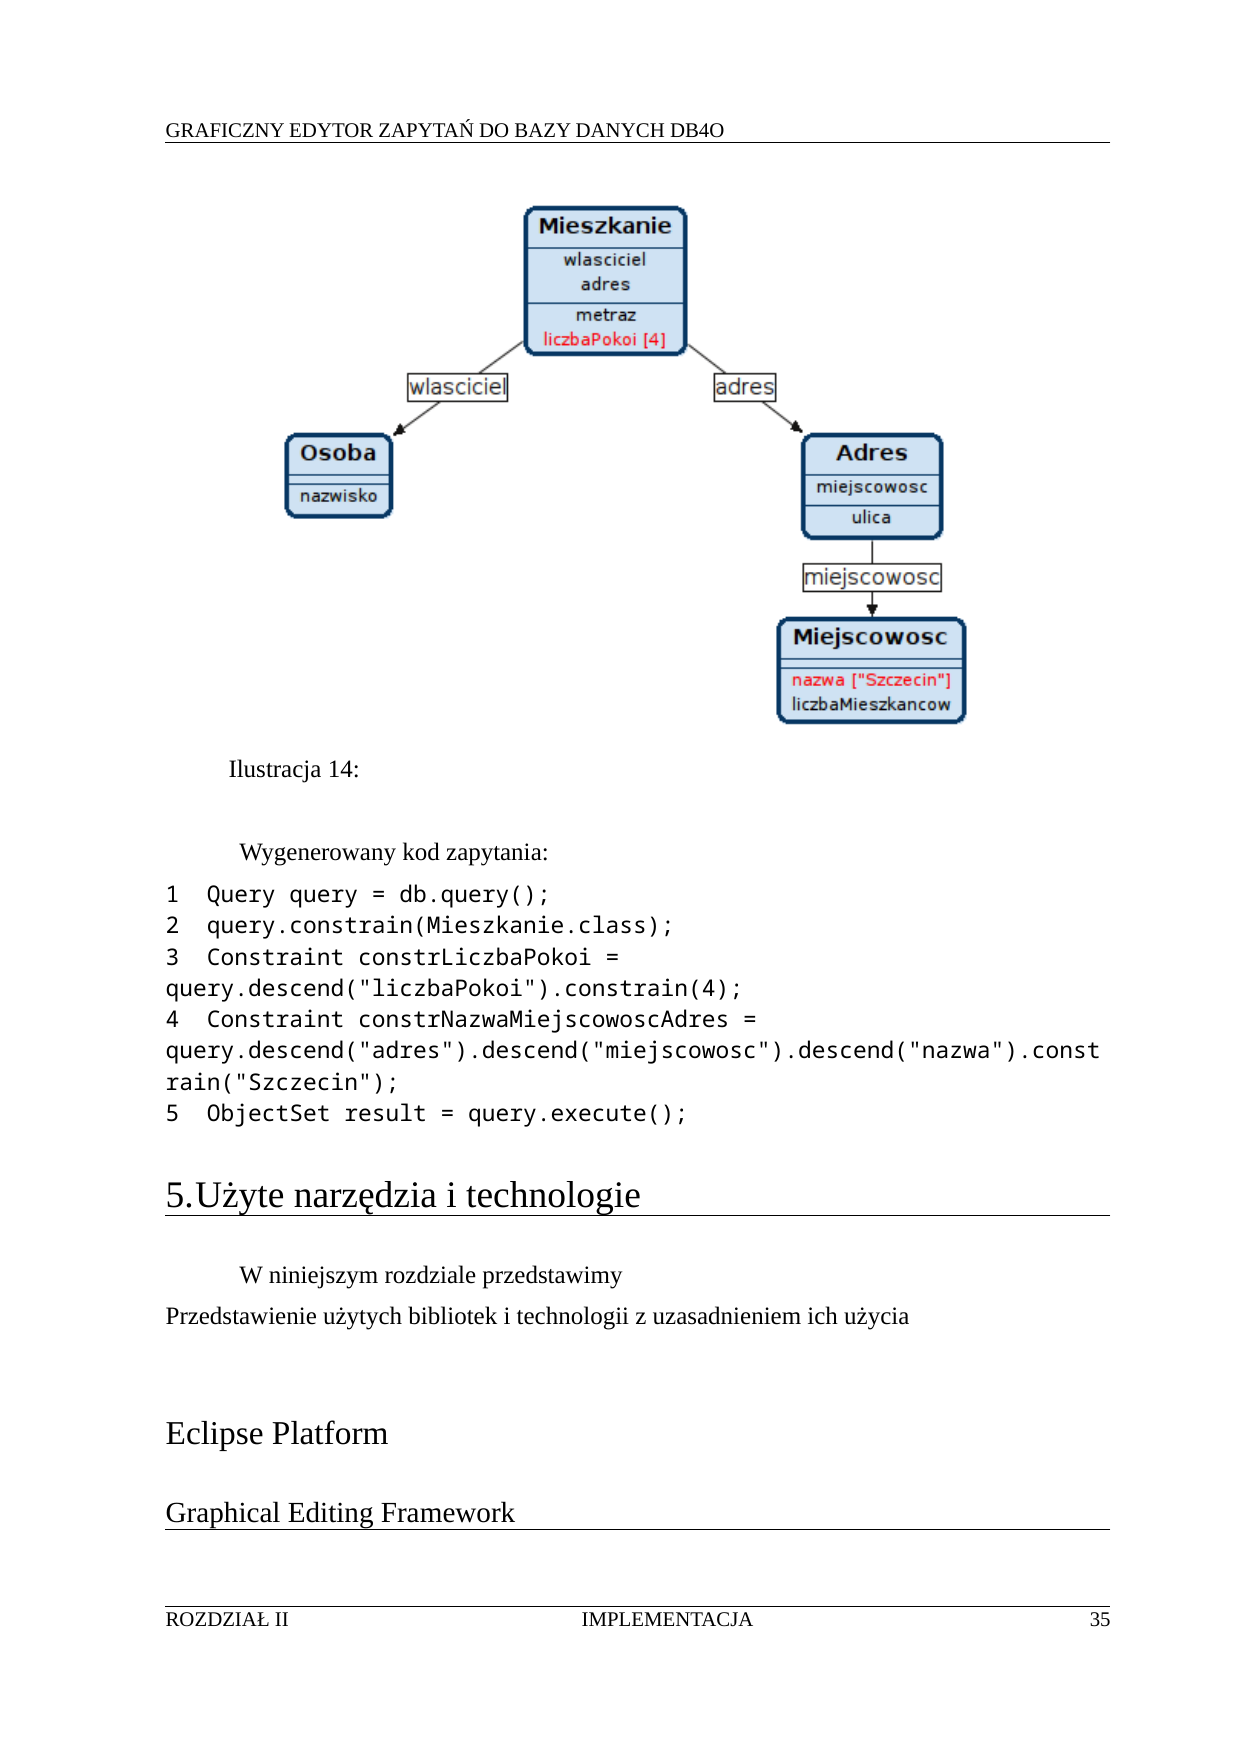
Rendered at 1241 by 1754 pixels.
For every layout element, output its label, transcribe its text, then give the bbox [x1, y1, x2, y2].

text W niniejszym rozdziale przedstawimy [165, 1260, 1110, 1288]
subtitle Eclipse Platform [165, 1413, 1110, 1451]
subtitle Użyte narzędzia i technologie [165, 1172, 1110, 1215]
text Ilustracja 14: [228, 755, 1047, 783]
text 4 Constraint constrNazwaMiejscowoscAdres = query.descend("adres").descend("miejscowosc").descend("nazwa").constrain("Szczecin"); [165, 1003, 1110, 1097]
text 1 Query query = db.query(); [165, 878, 1110, 909]
text Wygenerowany kod zapytania: [165, 837, 1110, 865]
text Przedstawienie użytych bibliotek i technologii z uzasadnieniem ich użycia [165, 1301, 1110, 1330]
text 5 ObjectSet result = query.execute(); [165, 1097, 1110, 1128]
text 3 Constraint constrLiczbaPokoi = query.descend("liczbaPokoi").constrain(4); [165, 940, 1110, 1003]
text 2 query.constrain(Mieszkanie.class); [165, 909, 1110, 940]
picture [228, 177, 1048, 755]
subtitle Graphical Editing Framework [165, 1496, 1110, 1529]
